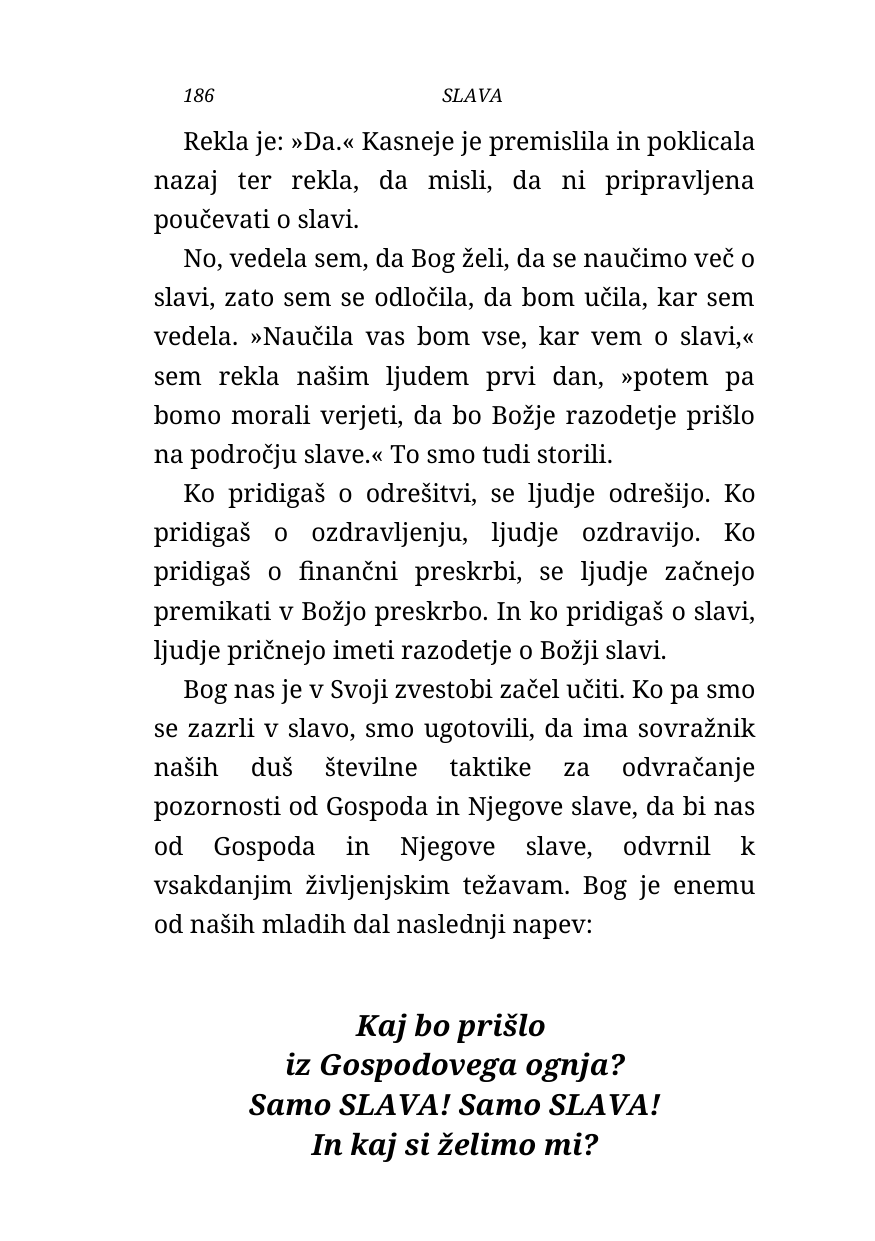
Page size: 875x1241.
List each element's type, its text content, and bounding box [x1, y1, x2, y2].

text Ko pridigaš o odrešitvi, se ljudje odrešijo. Ko pridigaš o ozdravljenju, ljudje ozdravijo. Ko pridigaš o finančni preskrbi, se ljudje začnejo premikati v Božjo preskrbo. In ko pridigaš o slavi, ljudje pričnejo imeti razodetje o Božji slavi. [153, 476, 756, 666]
text Rekla je: »Da.« Kasneje je premislila in poklicala nazaj ter rekla, da misli, da ni pripravljena poučevati o slavi. [153, 123, 756, 236]
text Kaj bo prišlo iz Gospodovega ognja? Samo SLAVA! Samo SLAVA! In kaj si želimo mi? [153, 1005, 756, 1163]
text No, vedela sem, da Bog želi, da se naučimo več o slavi, zato sem se odločila, da bom učila, kar sem vedela. »Naučila vas bom vse, kar vem o slavi,« sem rekla našim ljudem prvi dan, »potem pa bomo morali verjeti, da bo Božje razodetje prišlo na področju slave.« To smo tudi storili. [153, 241, 756, 471]
text Bog nas je v Svoji zvestobi začel učiti. Ko pa smo se zazrli v slavo, smo ugotovili, da ima sovražnik naših duš številne taktike za odvračanje pozornosti od Gospoda in Njegove slave, da bi nas od Gospoda in Njegove slave, odvrnil k vsakdanjim življenjskim težavam. Bog je enemu od naših mladih dal naslednji napev: [153, 672, 756, 941]
